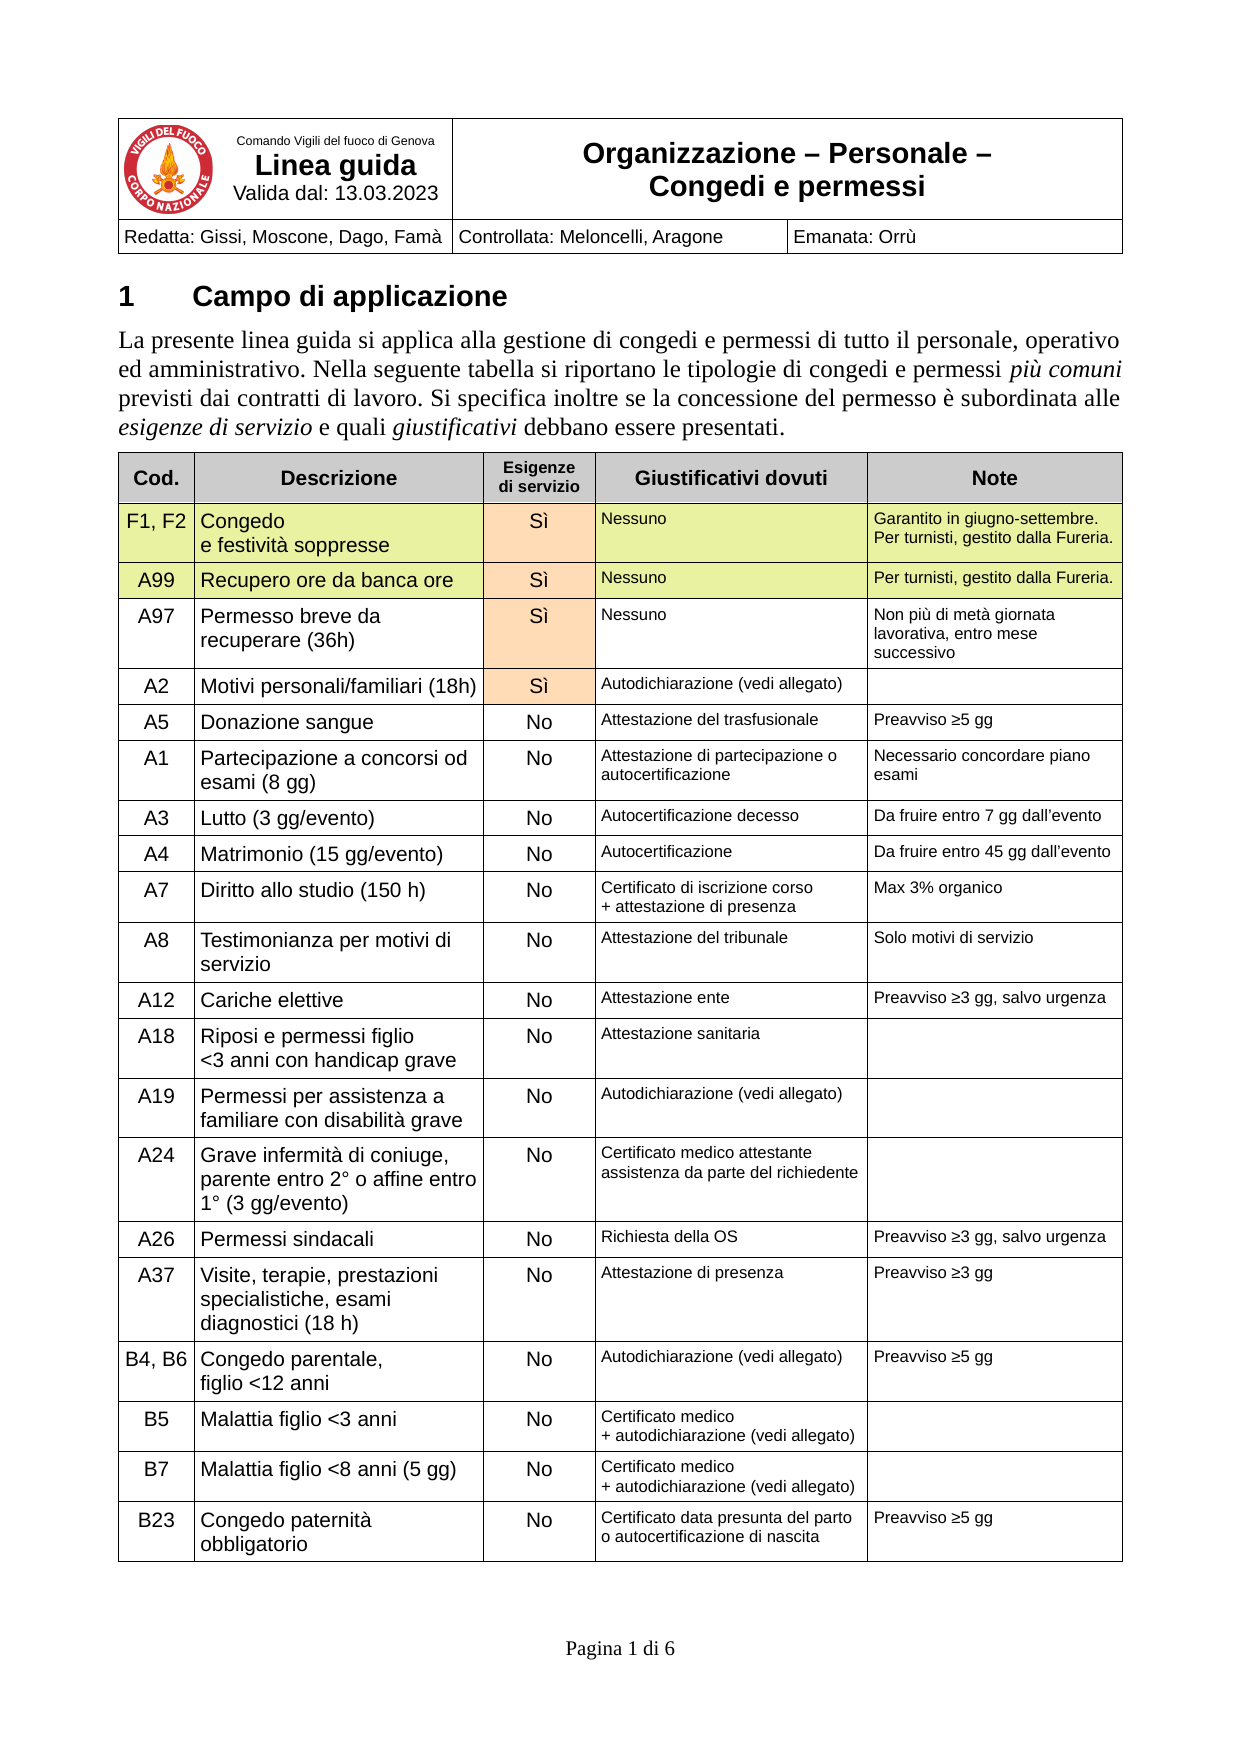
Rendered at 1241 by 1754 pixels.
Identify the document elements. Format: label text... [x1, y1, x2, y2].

table_cell A26 [119, 1222, 194, 1257]
table_cell Sì [484, 563, 595, 598]
table_cell No [484, 1258, 595, 1341]
table_cell Testimonianza per motivi di servizio [195, 923, 483, 982]
table_cell Attestazione di presenza [596, 1258, 867, 1341]
table_cell A1 [119, 741, 194, 799]
table_cell Non più di metà giornata lavorativa, entro mese successivo [868, 599, 1122, 668]
table_cell Redatta: Gissi, Moscone, Dago, Famà [119, 220, 452, 253]
table_cell No [484, 1138, 595, 1221]
table_cell Visite, terapie, prestazioni specialistiche, esami diagnostici (18 h) [195, 1258, 483, 1341]
table_cell Sì [484, 504, 595, 562]
table_cell No [484, 1019, 595, 1077]
table_cell Preavviso ≥5 gg [868, 1502, 1122, 1561]
table_cell No [484, 1402, 595, 1451]
table_cell No [484, 836, 595, 871]
table_cell Permessi per assistenza a familiare con disabilità grave [195, 1079, 483, 1137]
table_cell A3 [119, 801, 194, 835]
table_header Note [868, 453, 1122, 502]
table_cell Malattia figlio <8 anni (5 gg) [195, 1452, 483, 1501]
table_cell A12 [119, 983, 194, 1017]
table_cell [868, 669, 1122, 704]
subtitle Campo di applicazione [118, 279, 1122, 313]
table_cell Certificato medico + autodichiarazione (vedi allegato) [596, 1402, 867, 1451]
table_cell No [484, 801, 595, 835]
table_cell Malattia figlio <3 anni [195, 1402, 483, 1451]
table_cell Preavviso ≥5 gg [868, 1342, 1122, 1401]
table_cell Matrimonio (15 gg/evento) [195, 836, 483, 871]
table_cell No [484, 741, 595, 799]
table_cell Grave infermità di coniuge, parente entro 2° o affine entro 1° (3 gg/evento) [195, 1138, 483, 1221]
table_cell Controllata: Meloncelli, Aragone [453, 220, 787, 253]
table_cell Da fruire entro 45 gg dall’evento [868, 836, 1122, 871]
table_cell A5 [119, 705, 194, 739]
table_cell B7 [119, 1452, 194, 1501]
table_cell Attestazione del tribunale [596, 923, 867, 982]
table_cell Lutto (3 gg/evento) [195, 801, 483, 835]
table_header Comando Vigili del fuoco di Genova Linea guida Valida dal: 13.03.2023 [219, 119, 452, 219]
table_cell No [484, 983, 595, 1017]
table_cell Cariche elettive [195, 983, 483, 1017]
table_cell Max 3% organico [868, 872, 1122, 922]
table_cell A97 [119, 599, 194, 668]
table_cell Preavviso ≥3 gg, salvo urgenza [868, 983, 1122, 1017]
table_cell Preavviso ≥3 gg [868, 1258, 1122, 1341]
table_cell Nessuno [596, 504, 867, 562]
table_cell Attestazione di partecipazione o autocertificazione [596, 741, 867, 799]
table_cell Permessi sindacali [195, 1222, 483, 1257]
table_cell Autodichiarazione (vedi allegato) [596, 669, 867, 704]
text La presente linea guida si applica alla gestione di congedi e permessi di tutto il personale, operativo ed amministrativo. Nella seguente tabella si riportano le tipologie di congedi e permessi più comuni previsti dai contratti di lavoro. Si specifica inoltre se la concessione del permesso è subordinata alle esigenze di servizio e quali giustificativi debbano essere presentati. [118, 325, 1122, 440]
table_cell [868, 1019, 1122, 1077]
table_cell Autocertificazione [596, 836, 867, 871]
table_cell [868, 1079, 1122, 1137]
picture [124, 125, 213, 214]
table_cell [868, 1138, 1122, 1221]
table_cell B5 [119, 1402, 194, 1451]
table_header Esigenze di servizio [484, 453, 595, 502]
table_cell Diritto allo studio (150 h) [195, 872, 483, 922]
table_cell [868, 1452, 1122, 1501]
table_cell Preavviso ≥5 gg [868, 705, 1122, 739]
table_cell A18 [119, 1019, 194, 1077]
table_cell Riposi e permessi figlio <3 anni con handicap grave [195, 1019, 483, 1077]
table_header Giustificativi dovuti [596, 453, 867, 502]
table_cell Congedo parentale, figlio <12 anni [195, 1342, 483, 1401]
table_cell Autocertificazione decesso [596, 801, 867, 835]
table_cell No [484, 872, 595, 922]
table_cell Congedo paternità obbligatorio [195, 1502, 483, 1561]
table_cell Preavviso ≥3 gg, salvo urgenza [868, 1222, 1122, 1257]
table_cell B23 [119, 1502, 194, 1561]
table_cell Sì [484, 599, 595, 668]
table_cell Nessuno [596, 563, 867, 598]
table_cell Da fruire entro 7 gg dall’evento [868, 801, 1122, 835]
table_cell Donazione sangue [195, 705, 483, 739]
table_cell A8 [119, 923, 194, 982]
table_header Cod. [119, 453, 194, 502]
table_cell Attestazione ente [596, 983, 867, 1017]
table_cell Nessuno [596, 599, 867, 668]
table_cell Sì [484, 669, 595, 704]
table_cell A4 [119, 836, 194, 871]
table_header [119, 119, 219, 219]
table_cell Attestazione sanitaria [596, 1019, 867, 1077]
table_cell A2 [119, 669, 194, 704]
table_cell Certificato data presunta del parto o autocertificazione di nascita [596, 1502, 867, 1561]
table_cell Solo motivi di servizio [868, 923, 1122, 982]
table_cell Autodichiarazione (vedi allegato) [596, 1342, 867, 1401]
table_cell No [484, 1222, 595, 1257]
table_cell Certificato medico attestante assistenza da parte del richiedente [596, 1138, 867, 1221]
table_cell Certificato medico + autodichiarazione (vedi allegato) [596, 1452, 867, 1501]
table_cell B4, B6 [119, 1342, 194, 1401]
table_cell Permesso breve da recuperare (36h) [195, 599, 483, 668]
table_cell A19 [119, 1079, 194, 1137]
table_cell No [484, 923, 595, 982]
table_cell Certificato di iscrizione corso + attestazione di presenza [596, 872, 867, 922]
table_cell Autodichiarazione (vedi allegato) [596, 1079, 867, 1137]
table_cell A37 [119, 1258, 194, 1341]
table_cell Per turnisti, gestito dalla Fureria. [868, 563, 1122, 598]
table_cell A7 [119, 872, 194, 922]
table_cell No [484, 705, 595, 739]
table_cell Emanata: Orrù [788, 220, 1122, 253]
table_cell Recupero ore da banca ore [195, 563, 483, 598]
table_cell F1, F2 [119, 504, 194, 562]
table_header Descrizione [195, 453, 483, 502]
table_cell Partecipazione a concorsi od esami (8 gg) [195, 741, 483, 799]
table_cell No [484, 1452, 595, 1501]
table_cell Congedo e festività soppresse [195, 504, 483, 562]
table_cell A99 [119, 563, 194, 598]
table_cell [868, 1402, 1122, 1451]
table_cell Attestazione del trasfusionale [596, 705, 867, 739]
table_cell Garantito in giugno-settembre. Per turnisti, gestito dalla Fureria. [868, 504, 1122, 562]
table_cell A24 [119, 1138, 194, 1221]
table_cell No [484, 1502, 595, 1561]
table_cell Necessario concordare piano esami [868, 741, 1122, 799]
table_cell No [484, 1079, 595, 1137]
table_cell Richiesta della OS [596, 1222, 867, 1257]
table_header Organizzazione – Personale – Congedi e permessi [453, 119, 1122, 219]
table_cell No [484, 1342, 595, 1401]
table_cell Motivi personali/familiari (18h) [195, 669, 483, 704]
